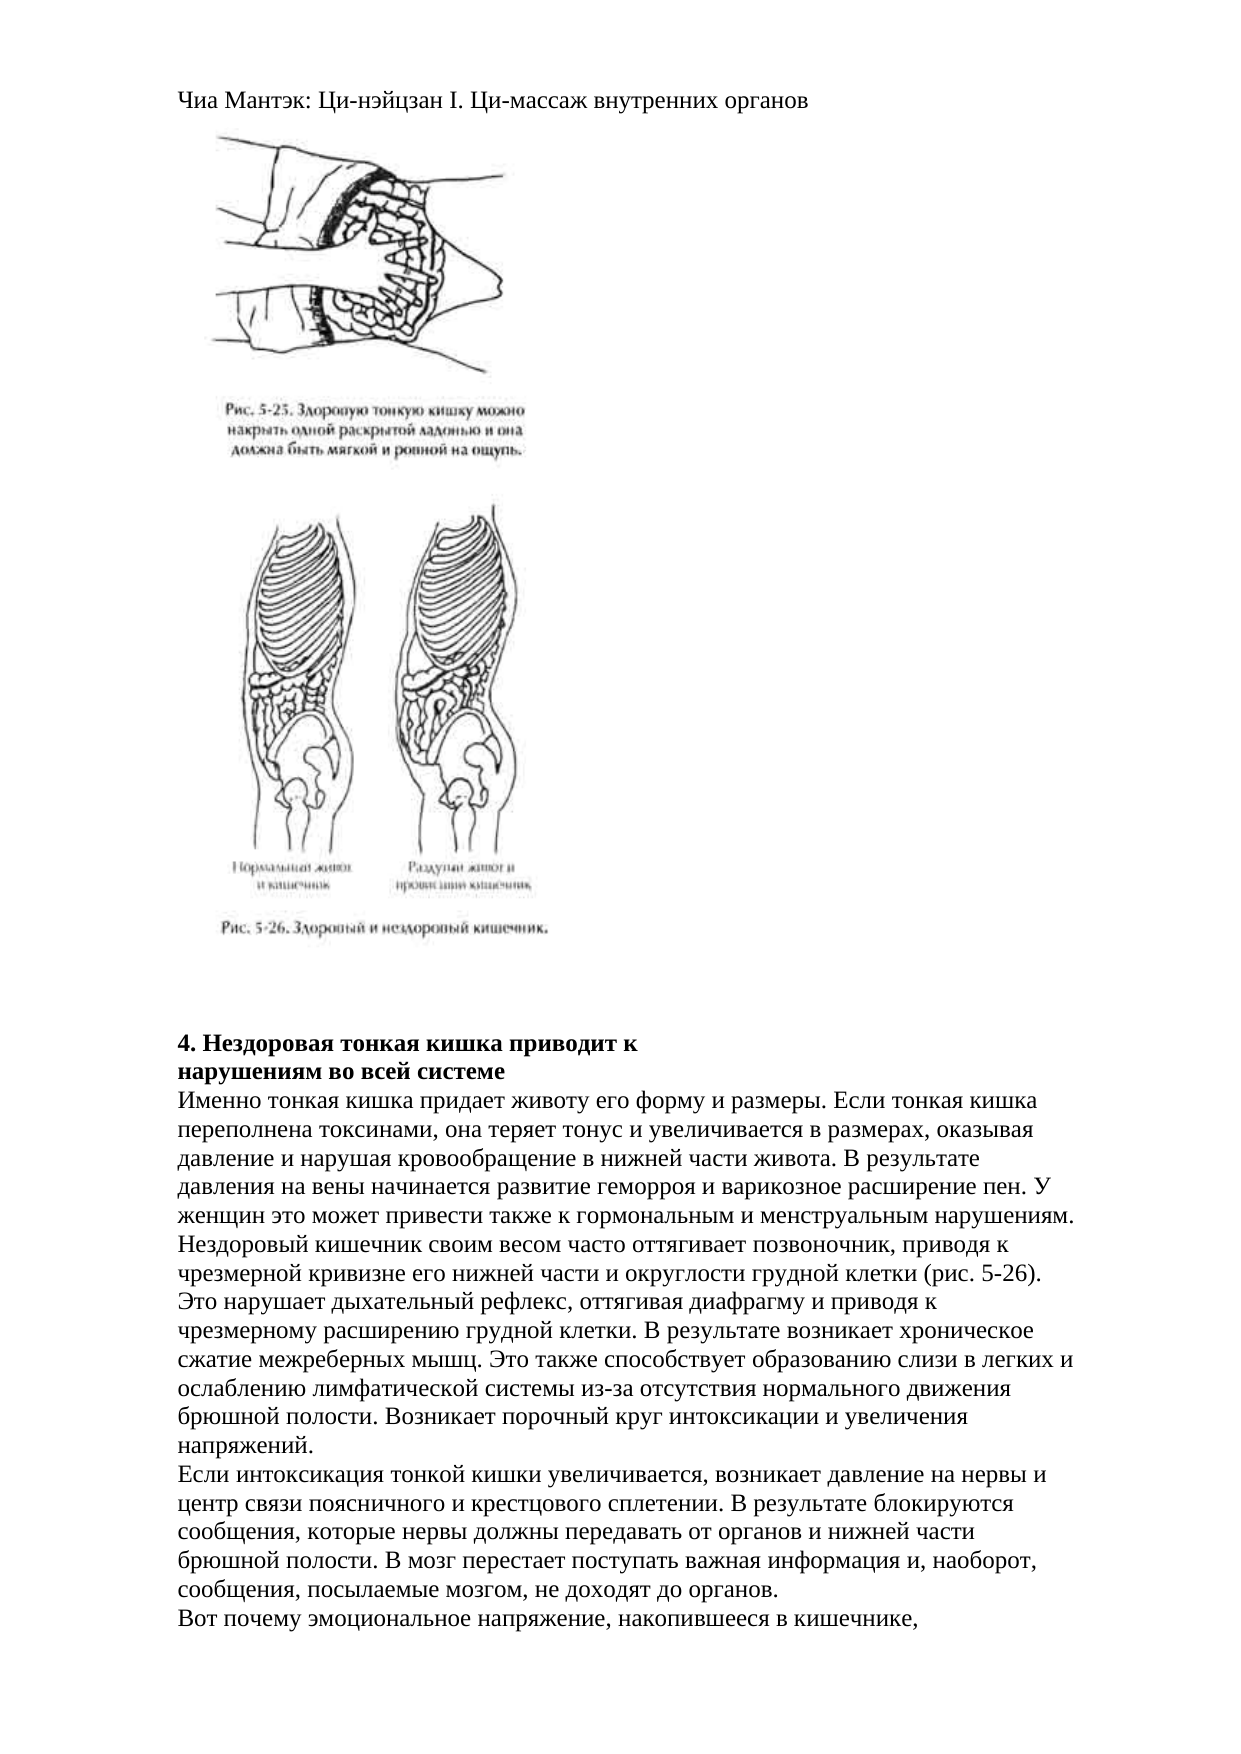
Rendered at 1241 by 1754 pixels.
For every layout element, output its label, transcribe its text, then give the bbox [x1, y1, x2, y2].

text 4. Нездоровая тонкая кишка приводит к нарушениям во всей системе Именно тонкая кишка придает животу его форму и размеры. Если тонкая кишка переполнена токсинами, она теряет тонус и увеличивается в размерах, оказывая давление и нарушая кровообращение в нижней части живота. В результате давления на вены начинается развитие геморроя и варикозное расширение пен. У женщин это может привести также к гормональным и менструальным нарушениям. Нездоровый кишечник своим весом часто оттягивает позвоночник, приводя к чрезмерной кривизне его нижней части и округлости грудной клетки (рис. 5-26). Это нарушает дыхательный рефлекс, оттягивая диафрагму и приводя к чрезмерному расширению грудной клетки. В результате возникает хроническое сжатие межреберных мышц. Это также способствует образованию слизи в легких и ослаблению лимфатической системы из-за отсутствия нормального движения брюшной полости. Возникает порочный круг интоксикации и увеличения напряжений. Если интоксикация тонкой кишки увеличивается, возникает давление на нервы и центр связи поясничного и крестцового сплетении. В результате блокируются сообщения, которые нервы должны передавать от органов и нижней части брюшной полости. В мозг перестает поступать важная информация и, наоборот, сообщения, посылаемые мозгом, не доходят до органов. Вот почему эмоциональное напряжение, накопившееся в кишечнике, [177, 1028, 1076, 1631]
picture [193, 127, 552, 949]
